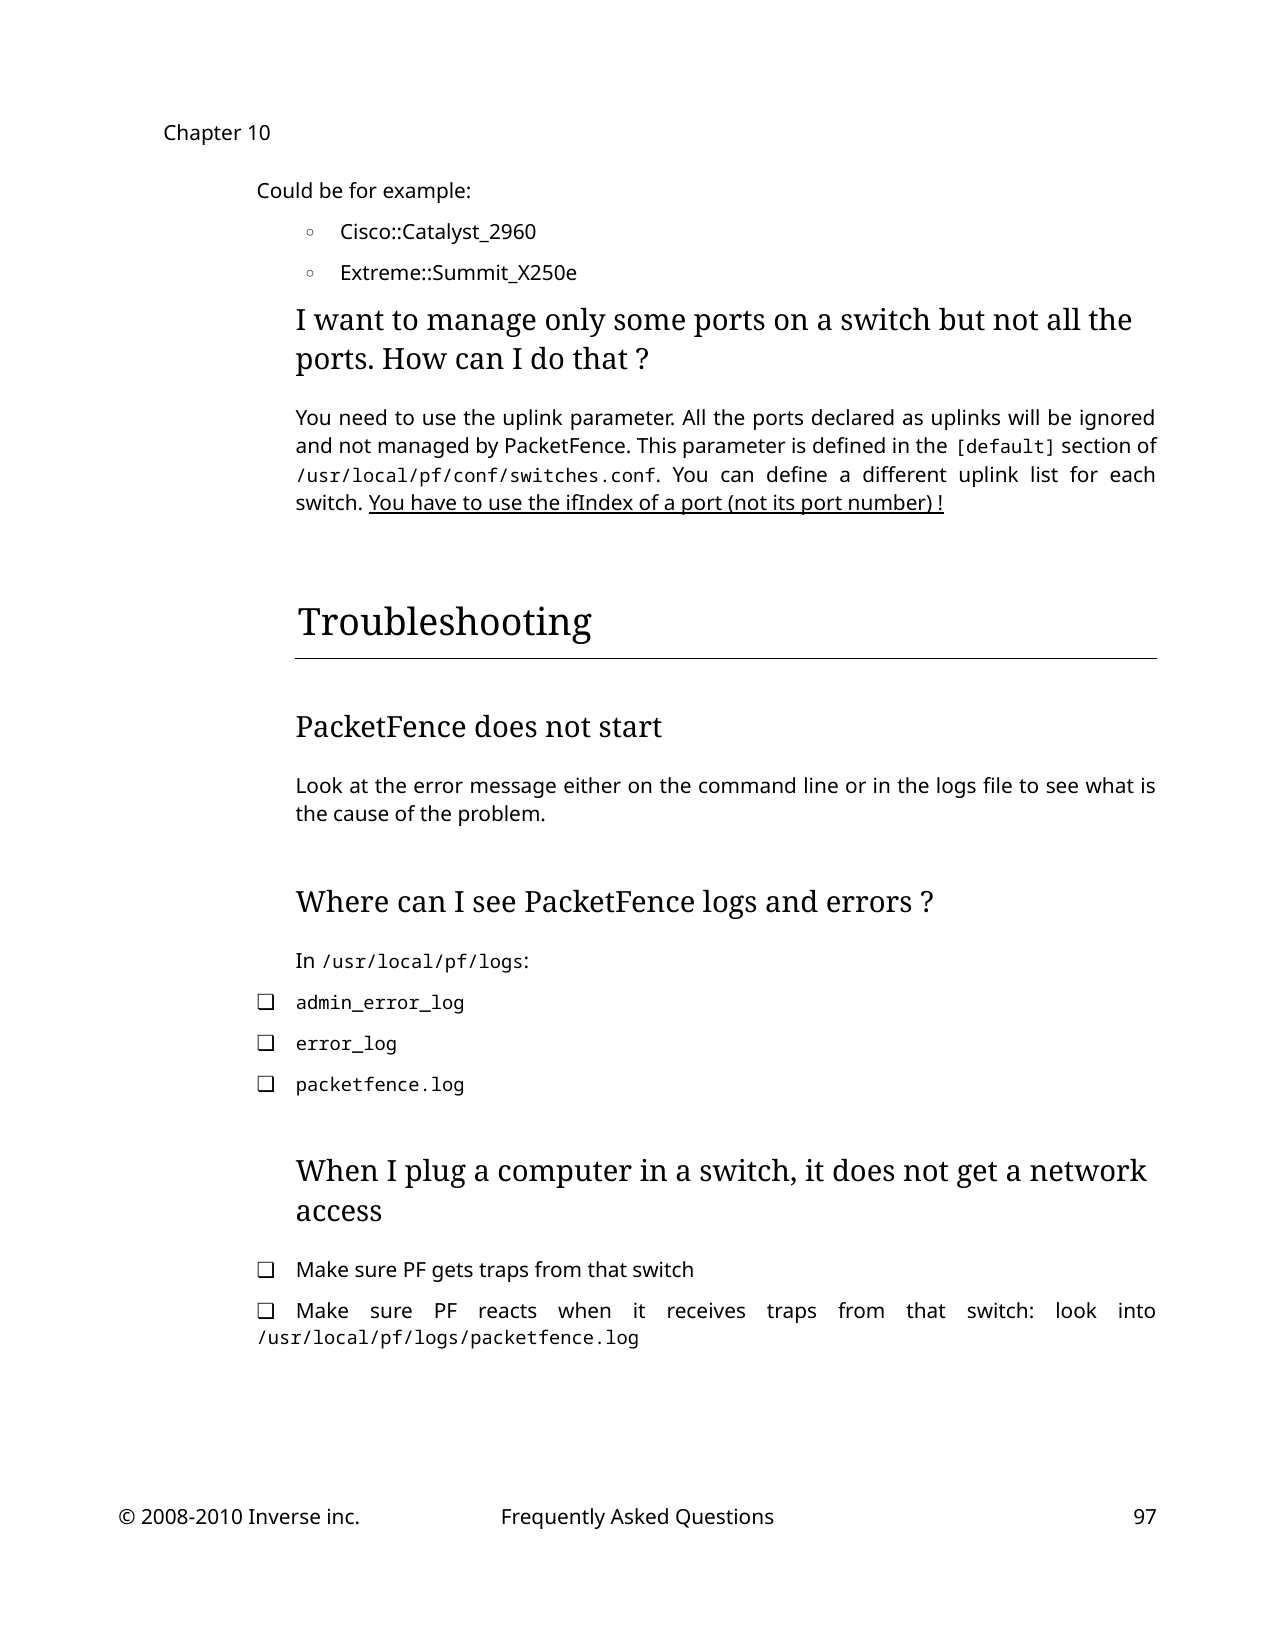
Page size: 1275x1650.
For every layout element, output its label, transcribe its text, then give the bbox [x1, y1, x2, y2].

list Extreme::Summit_X250e [302, 258, 1157, 286]
subtitle PacketFence does not start [295, 707, 1157, 746]
text Look at the error message either on the command line or in the logs file to see what is the cause of the problem. [295, 771, 1157, 828]
list Cisco::Catalyst_2960 [302, 217, 1157, 245]
text You need to use the uplink parameter. All the ports declared as uplinks will be ignored and not managed by PacketFence. This parameter is defined in the [default] section of /usr/local/pf/conf/switches.conf. You can define a different uplink list for each switch. You have to use the ifIndex of a port (not its port number) ! [295, 403, 1157, 517]
list ❏ Make sure PF reacts when it receives traps from that switch: look into /usr/local/pf/logs/packetfence.log [256, 1296, 1157, 1350]
subtitle When I plug a computer in a switch, it does not get a network access [295, 1151, 1157, 1230]
text In /usr/local/pf/logs: [295, 946, 1157, 974]
list ❏ Make sure PF gets traps from that switch [256, 1255, 1157, 1283]
list ❏ error_log [256, 1028, 1157, 1056]
subtitle Where can I see PacketFence logs and errors ? [295, 881, 1157, 921]
list Could be for example: [256, 176, 1157, 204]
subtitle I want to manage only some ports on a switch but not all the ports. How can I do that ? [295, 299, 1157, 378]
list ❏ admin_error_log [256, 987, 1157, 1015]
subtitle Troubleshooting [295, 595, 1157, 658]
list ❏ packetfence.log [256, 1069, 1157, 1097]
